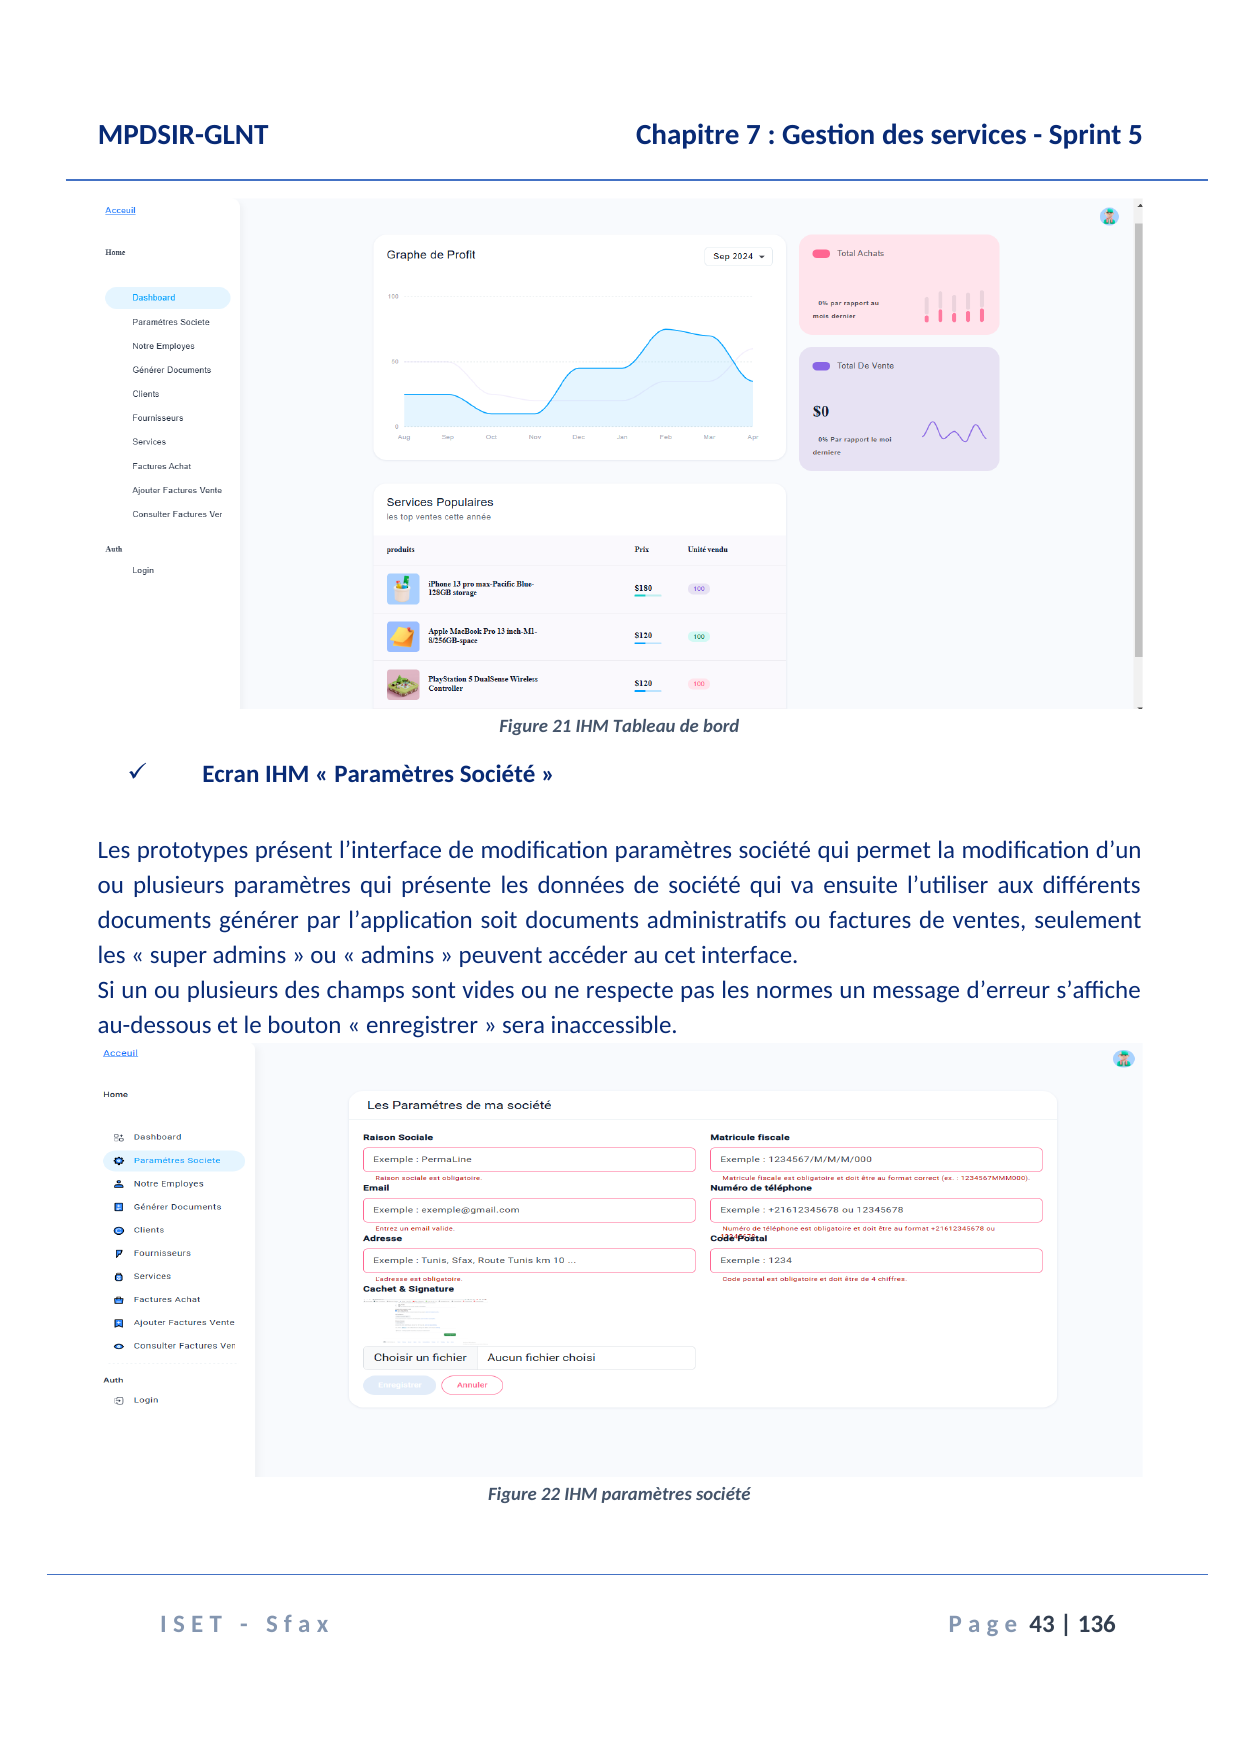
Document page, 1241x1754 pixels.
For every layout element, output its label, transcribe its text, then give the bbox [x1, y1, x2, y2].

text Si un ou plusieurs des champs sont vides ou ne respecte pas les normes un message d’erreur s’affiche au-dessous et le bouton « enregistrer » sera inaccessible. [97, 974, 1143, 1039]
list Ecran IHM « Paramètres Société » [127, 758, 1143, 788]
text Figure 21 IHM Tableau de bord [97, 714, 1143, 737]
text Les prototypes présent l’interface de modification paramètres société qui permet la modification d’un ou plusieurs paramètres qui présente les données de société qui va ensuite l’utiliser aux différents documents générer par l’application soit documents administratifs ou factures de ventes, seulement les « super admins » ou « admins » peuvent accéder au cet interface. [97, 834, 1143, 969]
text Figure 22 IHM paramètres société [97, 1482, 1143, 1505]
